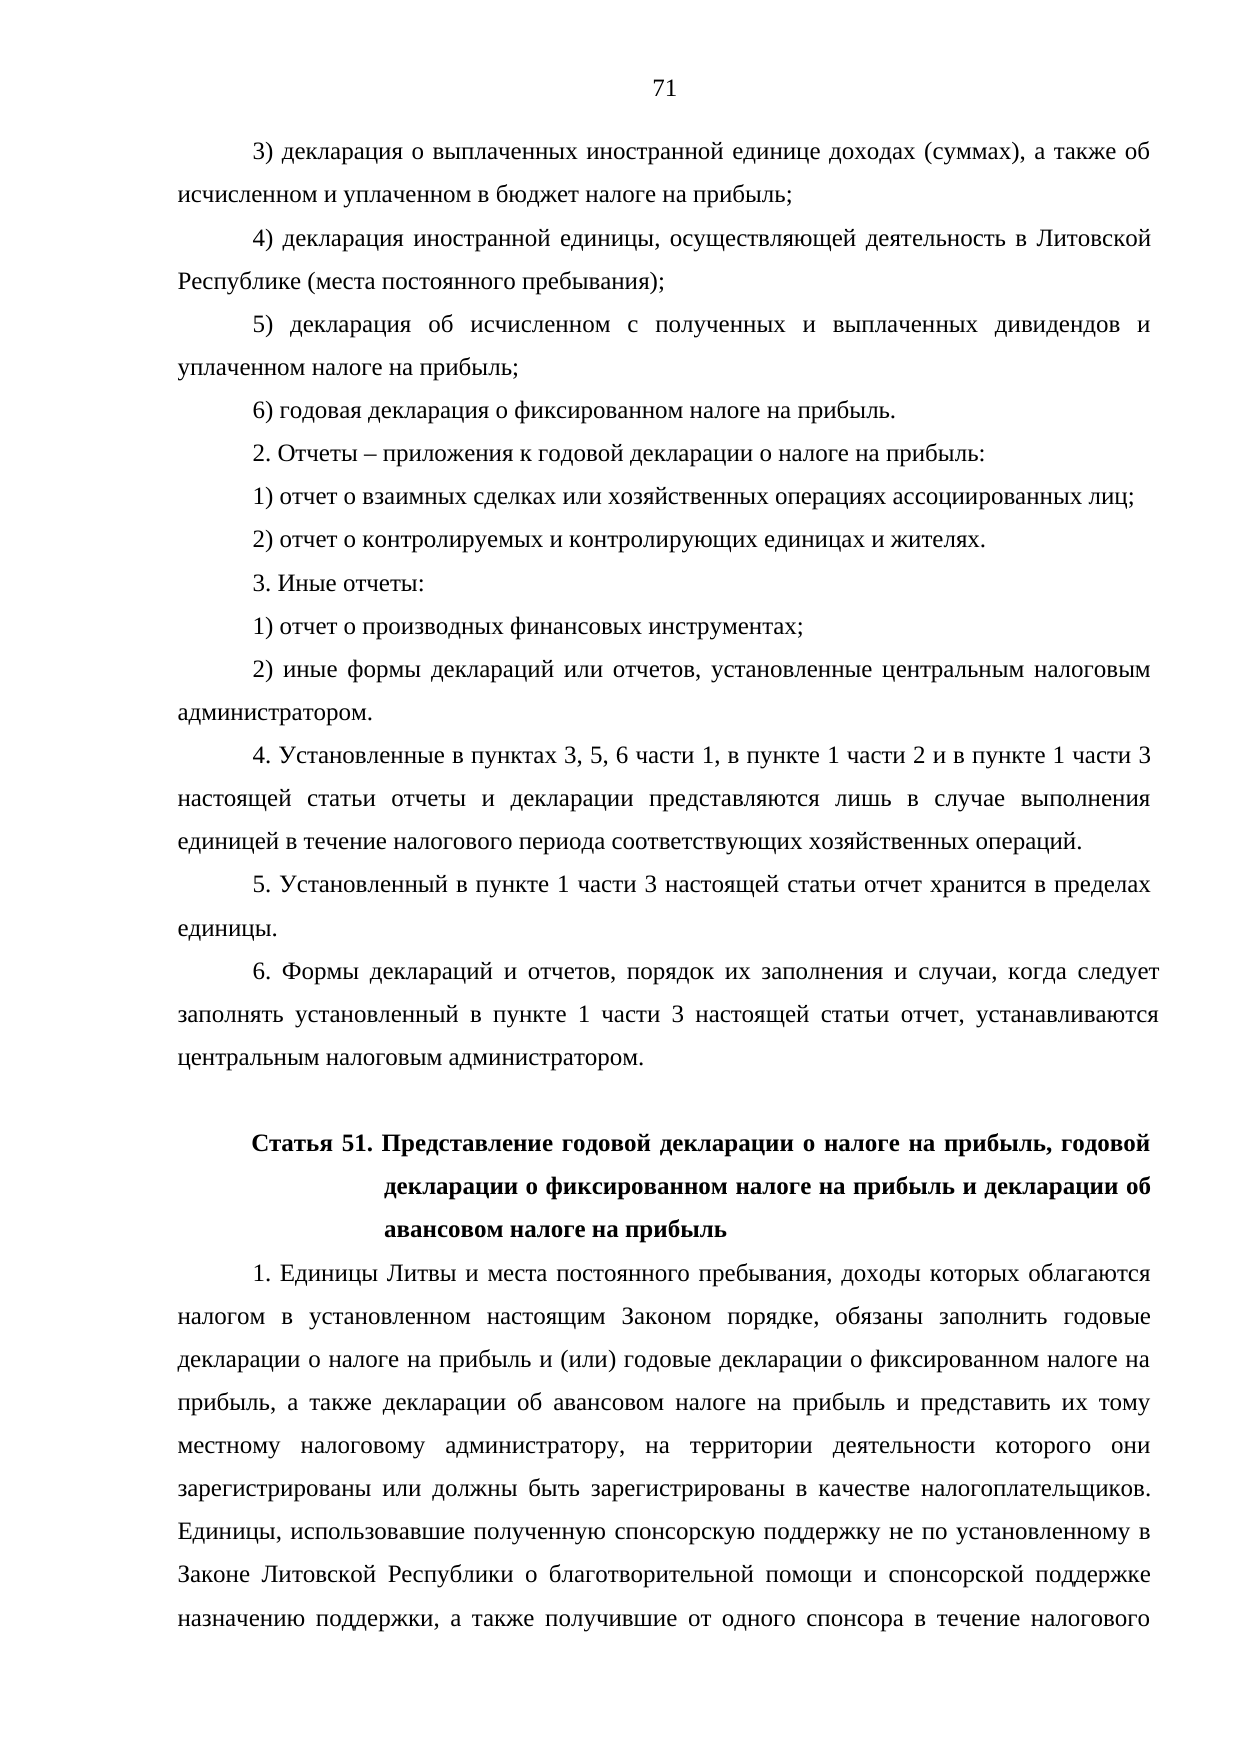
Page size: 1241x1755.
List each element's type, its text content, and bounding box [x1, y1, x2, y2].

text 6) годовая декларация о фиксированном налоге на прибыль. [177, 395, 1152, 424]
text 4. Установленные в пунктах 3, 5, 6 части 1, в пункте 1 части 2 и в пункте 1 части 3 настоящей статьи отчеты и декларации представляются лишь в случае выполнения единицей в течение налогового периода соответствующих хозяйственных операций. [177, 740, 1152, 855]
text 6. Формы деклараций и отчетов, порядок их заполнения и случаи, когда следует заполнять установленный в пункте 1 части 3 настоящей статьи отчет, устанавливаются центральным налоговым администратором. [177, 956, 1160, 1071]
text 2) отчет о контролируемых и контролирующих единицах и жителях. [177, 524, 1152, 553]
text 4) декларация иностранной единицы, осуществляющей деятельность в Литовской Республике (места постоянного пребывания); [177, 223, 1152, 294]
text 1) отчет о производных финансовых инструментах; [177, 611, 1152, 639]
text 1) отчет о взаимных сделках или хозяйственных операциях ассоциированных лиц; [177, 481, 1152, 510]
text 2) иные формы деклараций или отчетов, установленные центральным налоговым администратором. [177, 654, 1152, 726]
text 2. Отчеты – приложения к годовой декларации о налоге на прибыль: [177, 438, 1152, 467]
text 5) декларация об исчисленном с полученных и выплаченных дивидендов и уплаченном налоге на прибыль; [177, 309, 1152, 381]
text 5. Установленный в пункте 1 части 3 настоящей статьи отчет хранится в пределах единицы. [177, 869, 1152, 941]
text 3) декларация о выплаченных иностранной единице доходах (суммах), а также об исчисленном и уплаченном в бюджет налоге на прибыль; [177, 136, 1152, 208]
text Статья 51. Представление годовой декларации о налоге на прибыль, годовой декларации о фиксированном налоге на прибыль и декларации об авансовом налоге на прибыль [251, 1128, 1152, 1243]
text 3. Иные отчеты: [177, 568, 1152, 596]
text 1. Единицы Литвы и места постоянного пребывания, доходы которых облагаются налогом в установленном настоящим Законом порядке, обязаны заполнить годовые декларации о налоге на прибыль и (или) годовые декларации о фиксированном налоге на прибыль, а также декларации об авансовом налоге на прибыль и представить их тому местному налоговому администратору, на территории деятельности которого они зарегистрированы или должны быть зарегистрированы в качестве налогоплательщиков. Единицы, использовавшие полученную спонсорскую поддержку не по установленному в Законе Литовской Республики о благотворительной помощи и спонсорской поддержке назначению поддержки, а также получившие от одного спонсора в течение налогового [177, 1258, 1152, 1631]
